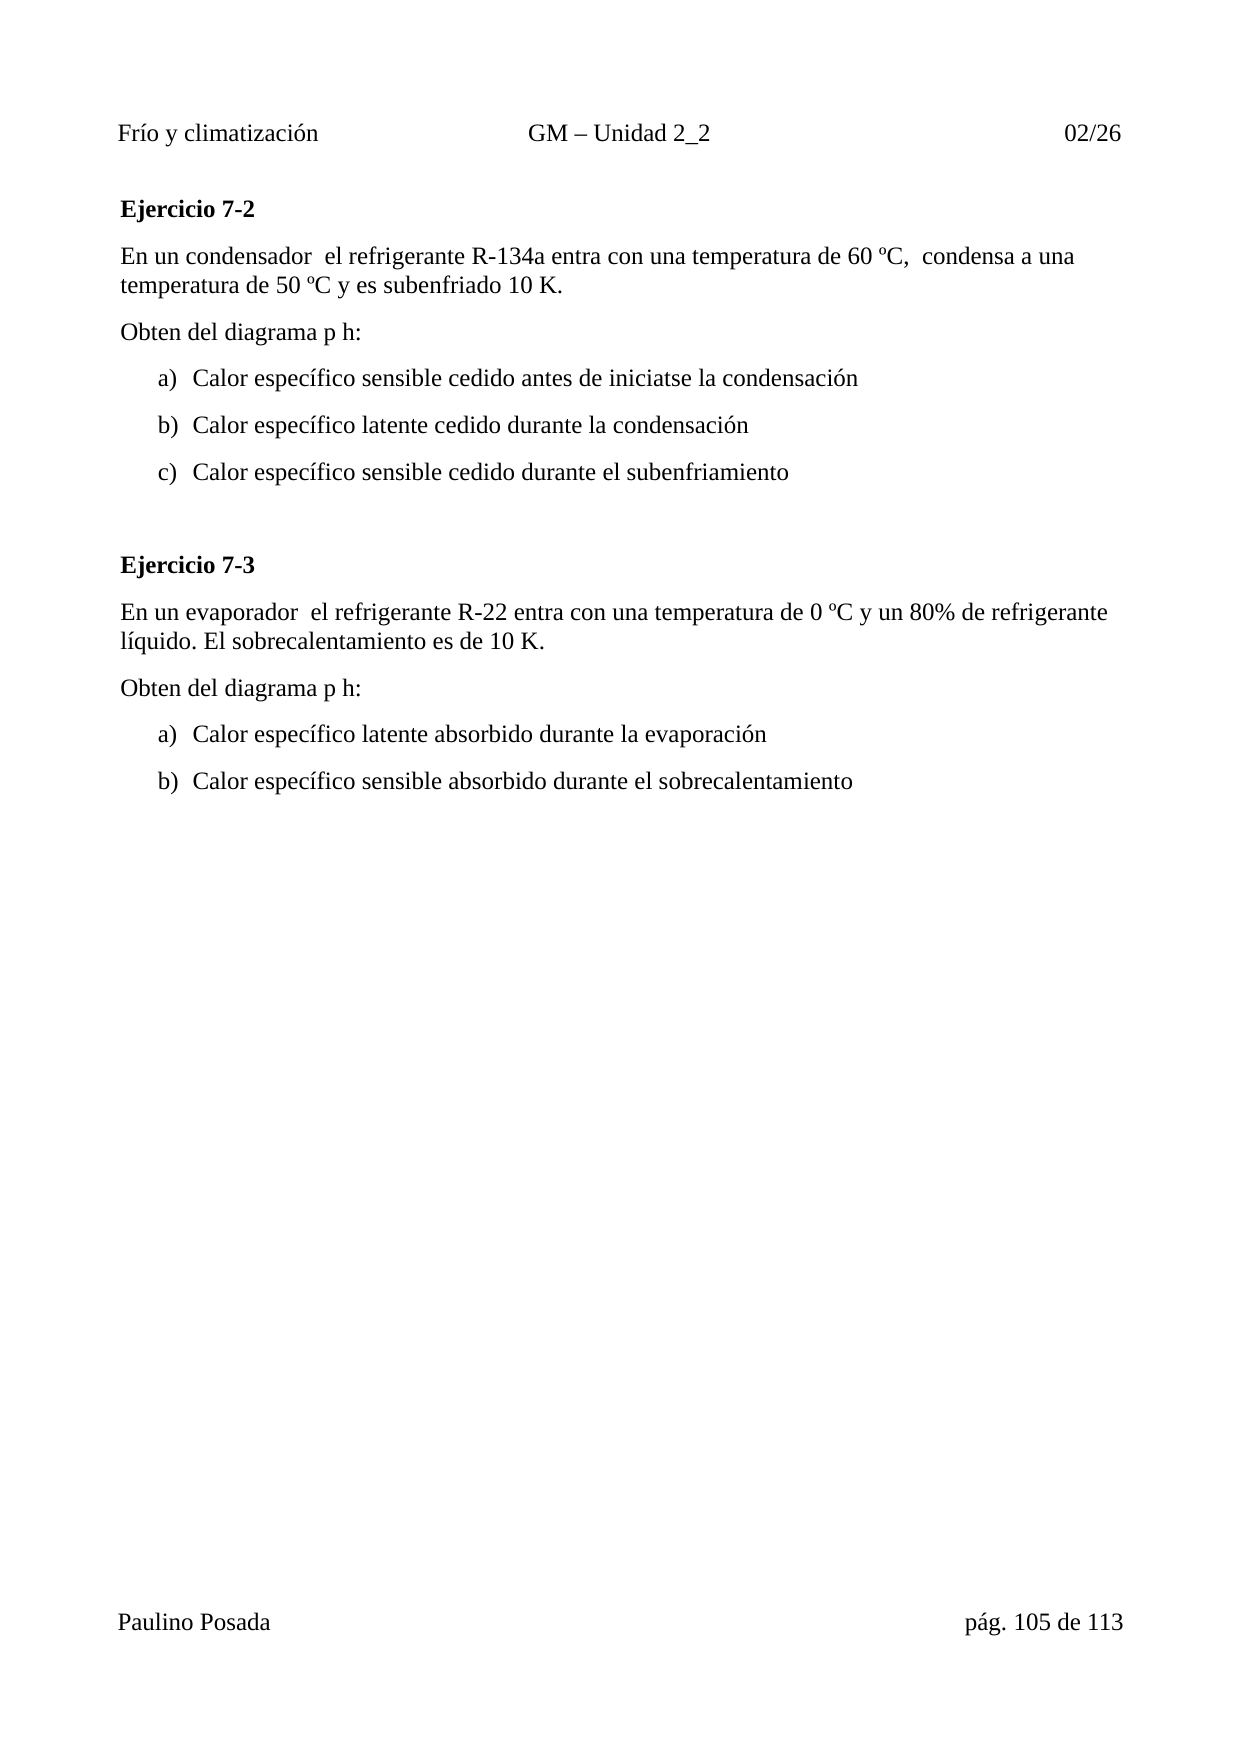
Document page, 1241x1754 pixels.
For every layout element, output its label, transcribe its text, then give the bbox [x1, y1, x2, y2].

text En un evaporador el refrigerante R-22 entra con una temperatura de 0 ºC y un 80% de refrigerante líquido. El sobrecalentamiento es de 10 K. [120, 597, 1120, 655]
text En un condensador el refrigerante R-134a entra con una temperatura de 60 ºC, condensa a una temperatura de 50 ºC y es subenfriado 10 K. [120, 241, 1120, 299]
text Ejercicio 7-3 [120, 551, 1120, 579]
list Calor específico latente absorbido durante la evaporación [158, 719, 1123, 748]
text Ejercicio 7-2 [120, 194, 1120, 223]
text Obten del diagrama p h: [120, 317, 1120, 345]
list Calor específico sensible cedido durante el subenfriamiento [158, 457, 1123, 486]
list Calor específico sensible absorbido durante el sobrecalentamiento [158, 766, 1123, 795]
text Obten del diagrama p h: [120, 673, 1120, 702]
list Calor específico latente cedido durante la condensación [158, 410, 1123, 439]
list Calor específico sensible cedido antes de iniciatse la condensación [158, 363, 1123, 392]
